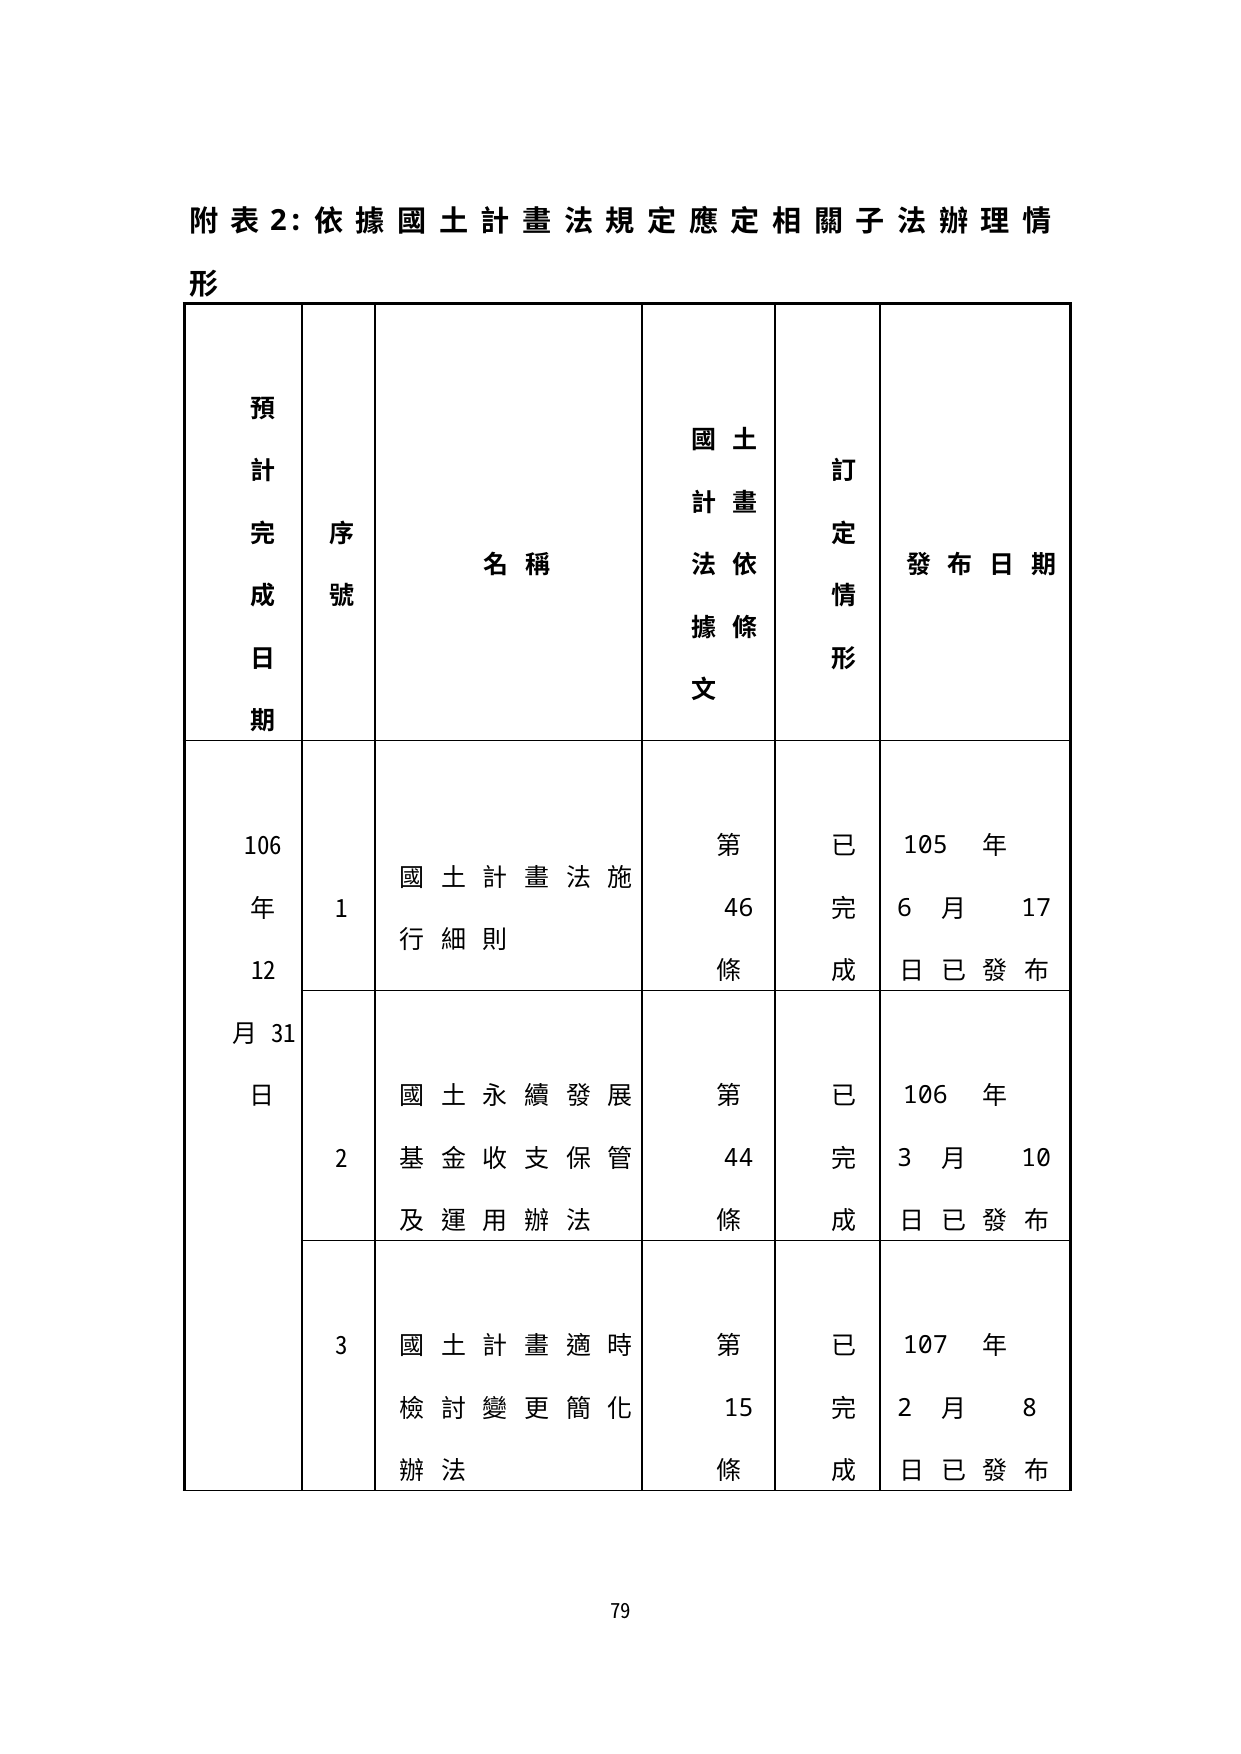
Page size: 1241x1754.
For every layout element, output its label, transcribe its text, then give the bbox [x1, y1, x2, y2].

table_header 發布日期 [881, 305, 1069, 740]
table_cell 2 [303, 991, 374, 1240]
table_header 序號 [303, 305, 374, 740]
table_cell 第 15 條 [643, 1241, 774, 1490]
table_cell 3 [303, 1241, 374, 1490]
table_cell 已完成 [776, 1241, 879, 1490]
table_cell 106 年 3 月 10 日已發布 [881, 991, 1069, 1240]
table_cell 106年 12月31日 [186, 741, 301, 1490]
table_cell 第 44 條 [643, 991, 774, 1240]
table_cell 已完成 [776, 741, 879, 990]
table_header 預計完 成日期 [186, 305, 301, 740]
table_cell 國土永續發展基金收支保管及運用辦法 [376, 991, 641, 1240]
table_header 國土計畫法依據條文 [643, 305, 774, 740]
table_cell 已完成 [776, 991, 879, 1240]
text 附表2:依據國土計畫法規定應定相關子法辦理情形 [183, 177, 1058, 302]
table_cell 國土計畫適時檢討變更簡化辦法 [376, 1241, 641, 1490]
table_cell 國土計畫法施行細則 [376, 741, 641, 990]
table_header 訂定 情形 [776, 305, 879, 740]
table_header 名稱 [376, 305, 641, 740]
table_cell 105 年 6 月 17 日已發布 [881, 741, 1069, 990]
table_cell 1 [303, 741, 374, 990]
table_cell 107 年 2 月 8 日已發布 [881, 1241, 1069, 1490]
table_cell 第 46 條 [643, 741, 774, 990]
